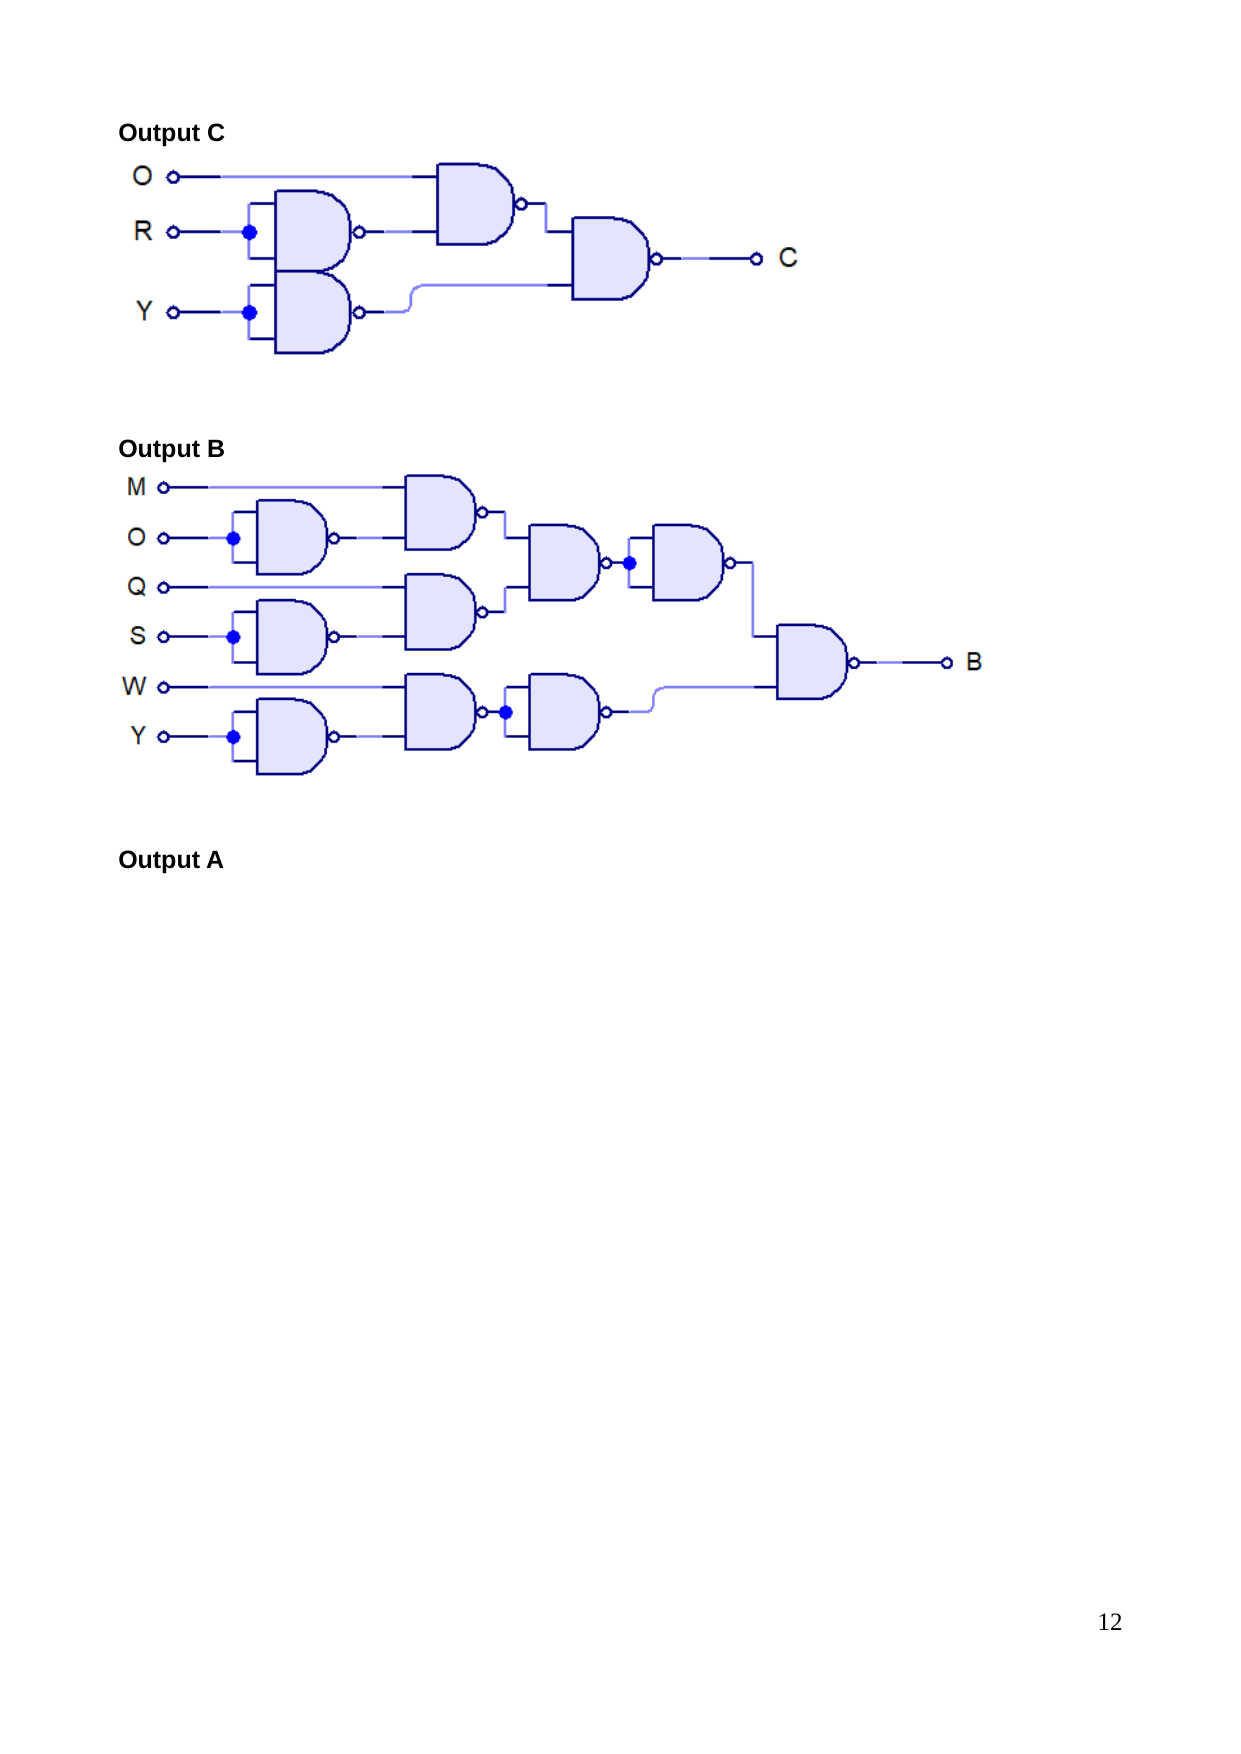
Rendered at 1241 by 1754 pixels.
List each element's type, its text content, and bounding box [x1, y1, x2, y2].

subtitle Output B [118, 434, 1122, 463]
picture [118, 153, 811, 370]
subtitle Output C [118, 118, 1122, 147]
subtitle Output A [118, 846, 1122, 874]
picture [118, 469, 993, 782]
